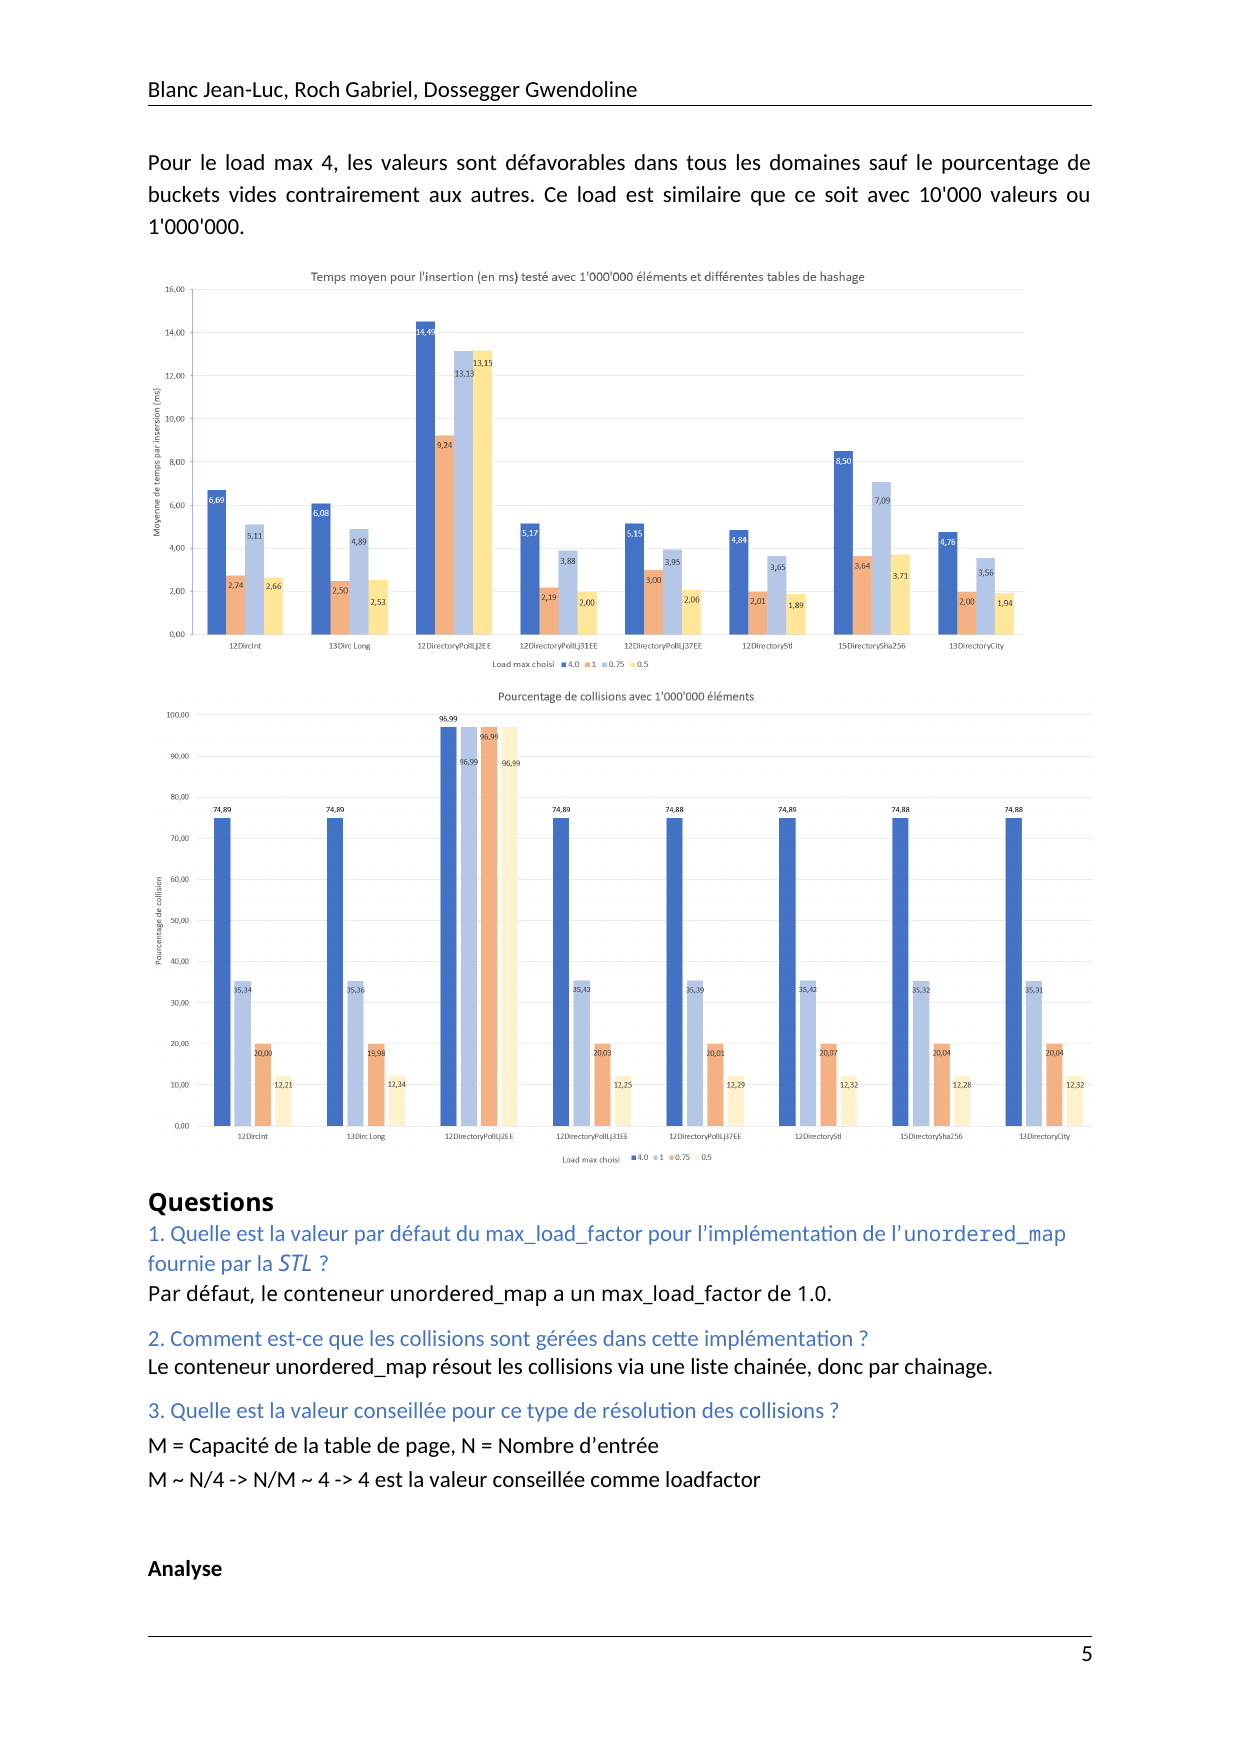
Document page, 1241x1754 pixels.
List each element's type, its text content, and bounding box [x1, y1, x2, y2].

text M = Capacité de la table de page, N = Nombre d’entrée [148, 1431, 1092, 1459]
text Analyse [148, 1554, 1092, 1582]
text Pour le load max 4, les valeurs sont défavorables dans tous les domaines sauf le pourcentage de buckets vides contrairement aux autres. Ce load est similaire que ce soit avec 10'000 valeurs ou 1'000'000. [148, 148, 1092, 240]
text Questions [148, 1185, 1092, 1219]
text 1. Quelle est la valeur par défaut du max_load_factor pour l’implémentation de l’unordered_map fournie par la STL ? [148, 1219, 1092, 1279]
text M ~ N/4 -> N/M ~ 4 -> 4 est la valeur conseillée comme loadfactor [148, 1465, 1092, 1493]
text 3. Quelle est la valeur conseillée pour ce type de résolution des collisions ? [148, 1396, 1092, 1424]
text Le conteneur unordered_map résout les collisions via une liste chainée, donc par chainage. [148, 1352, 1092, 1380]
text Par défaut, le conteneur unordered_map a un max_load_factor de 1.0. [148, 1279, 1092, 1307]
text 2. Comment est-ce que les collisions sont gérées dans cette implémentation ? [148, 1324, 1092, 1352]
